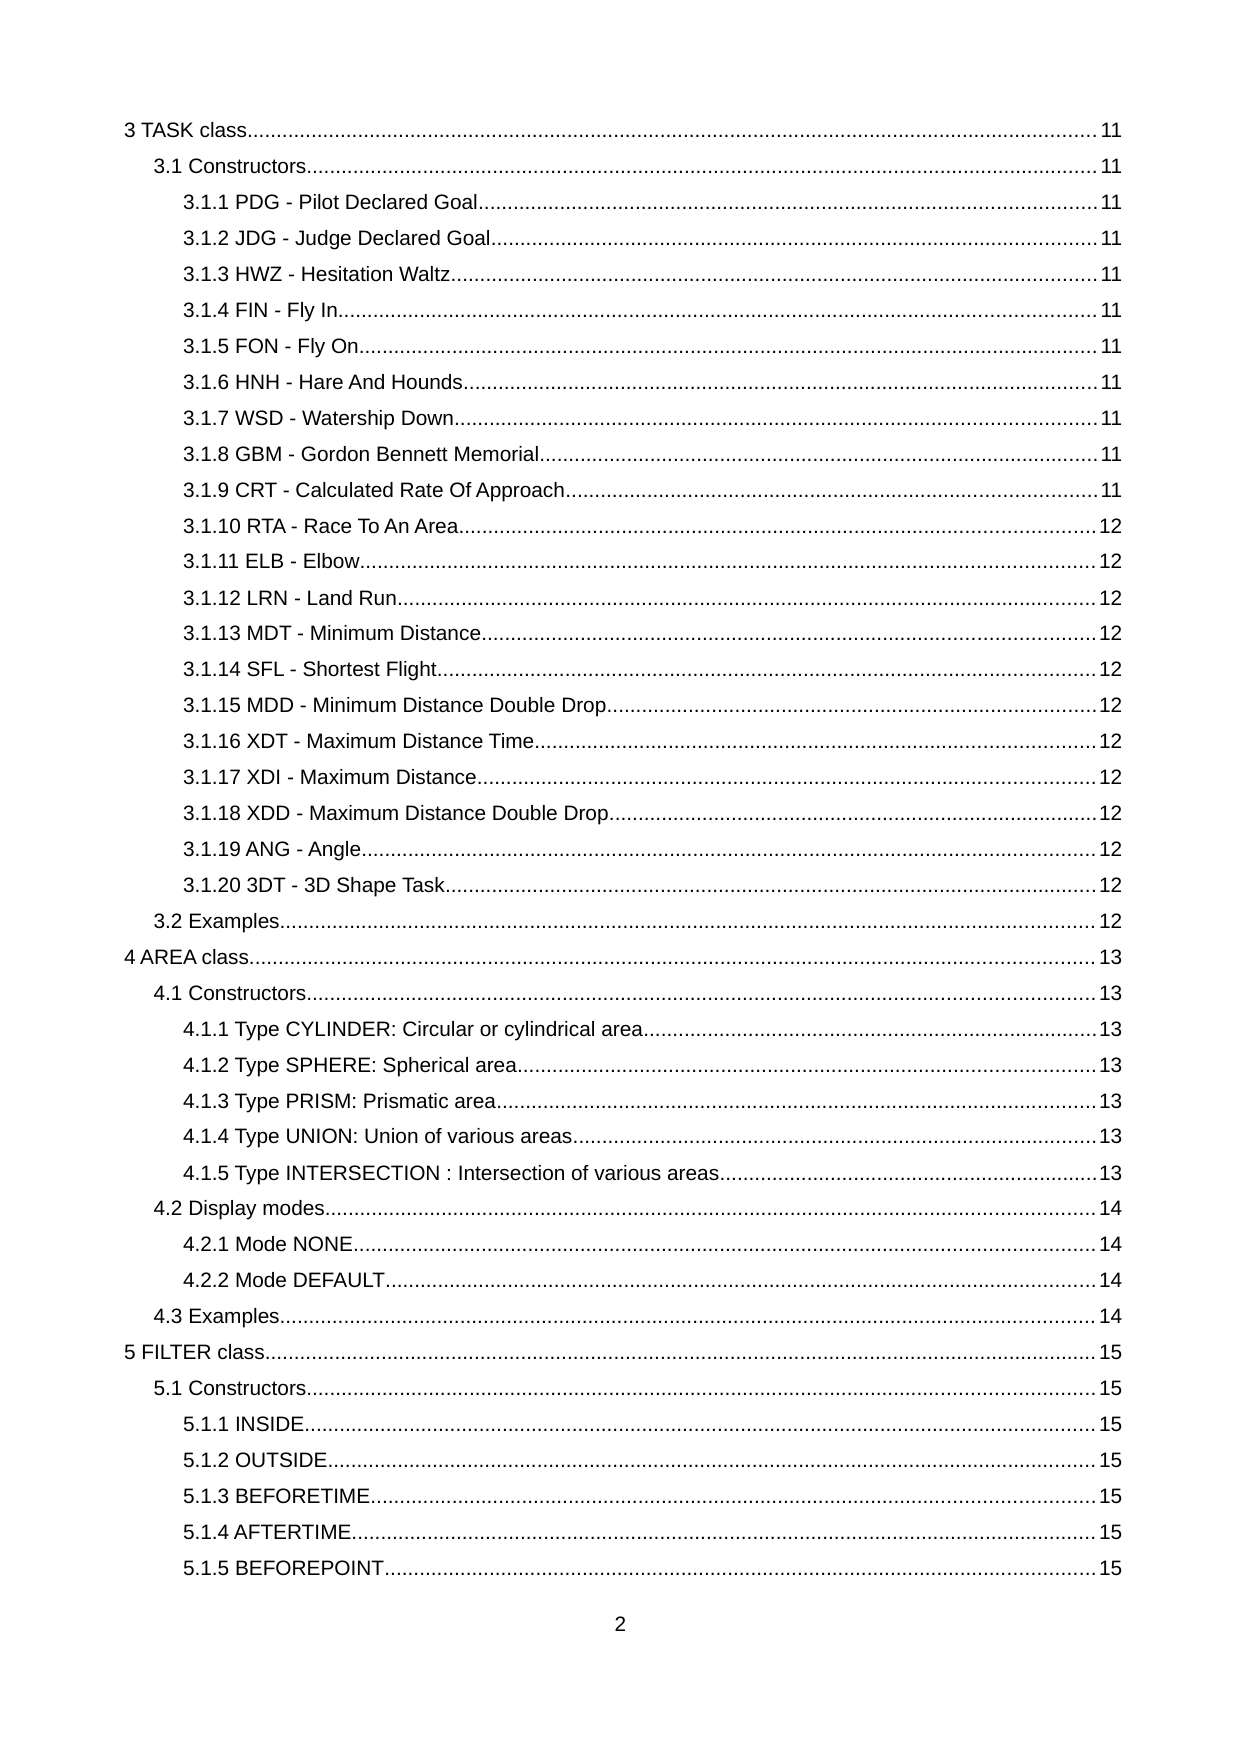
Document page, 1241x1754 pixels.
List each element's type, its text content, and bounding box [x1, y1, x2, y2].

text 3.1.19 ANG - Angle 12 [177, 837, 1122, 861]
text 3.1.9 CRT - Calculated Rate Of Approach 11 [177, 477, 1122, 501]
text 3.1.6 HNH - Hare And Hounds 11 [177, 370, 1122, 394]
text 4.1.4 Type UNION: Union of various areas 13 [177, 1124, 1122, 1148]
text 4.1.2 Type SPHERE: Spherical area 13 [177, 1052, 1122, 1076]
text 4.1.3 Type PRISM: Prismatic area 13 [177, 1088, 1122, 1112]
text 4.1.1 Type CYLINDER: Circular or cylindrical area 13 [177, 1017, 1122, 1041]
text 3.1.11 ELB - Elbow 12 [177, 549, 1122, 573]
text 4.3 Examples 14 [148, 1304, 1122, 1328]
text 3.1.5 FON - Fly On 11 [177, 334, 1122, 358]
text 3.1.15 MDD - Minimum Distance Double Drop 12 [177, 693, 1122, 717]
text 3.1.4 FIN - Fly In 11 [177, 298, 1122, 322]
text 3.1.7 WSD - Watership Down 11 [177, 406, 1122, 429]
text 3.1.13 MDT - Minimum Distance 12 [177, 621, 1122, 645]
text 5.1.2 OUTSIDE 15 [177, 1448, 1122, 1472]
text 5.1.1 INSIDE 15 [177, 1412, 1122, 1436]
text 3.1 Constructors 11 [148, 154, 1122, 178]
text 5.1.3 BEFORETIME 15 [177, 1484, 1122, 1508]
text 3.1.3 HWZ - Hesitation Waltz 11 [177, 262, 1122, 286]
text 3.2 Examples 12 [148, 909, 1122, 933]
text 5.1 Constructors 15 [148, 1376, 1122, 1400]
text 3.1.10 RTA - Race To An Area 12 [177, 513, 1122, 537]
text 3.1.1 PDG - Pilot Declared Goal 11 [177, 190, 1122, 214]
text 3.1.16 XDT - Maximum Distance Time 12 [177, 729, 1122, 753]
text 4.1 Constructors 13 [148, 981, 1122, 1004]
text 3.1.8 GBM - Gordon Bennett Memorial 11 [177, 442, 1122, 466]
text 3.1.20 3DT - 3D Shape Task 12 [177, 873, 1122, 897]
text 3.1.2 JDG - Judge Declared Goal 11 [177, 226, 1122, 250]
text 3.1.18 XDD - Maximum Distance Double Drop 12 [177, 801, 1122, 825]
text 4.2.1 Mode NONE 14 [177, 1232, 1122, 1256]
text 3.1.14 SFL - Shortest Flight 12 [177, 657, 1122, 681]
text 3.1.12 LRN - Land Run 12 [177, 585, 1122, 609]
text 4.2 Display modes 14 [148, 1196, 1122, 1220]
text 5.1.4 AFTERTIME 15 [177, 1520, 1122, 1544]
text 4 AREA class 13 [118, 945, 1122, 969]
text 4.1.5 Type INTERSECTION : Intersection of various areas 13 [177, 1160, 1122, 1184]
text 3.1.17 XDI - Maximum Distance 12 [177, 765, 1122, 789]
text 5 FILTER class 15 [118, 1340, 1122, 1364]
text 3 TASK class 11 [118, 118, 1122, 142]
text 5.1.5 BEFOREPOINT 15 [177, 1556, 1122, 1579]
text 4.2.2 Mode DEFAULT 14 [177, 1268, 1122, 1292]
